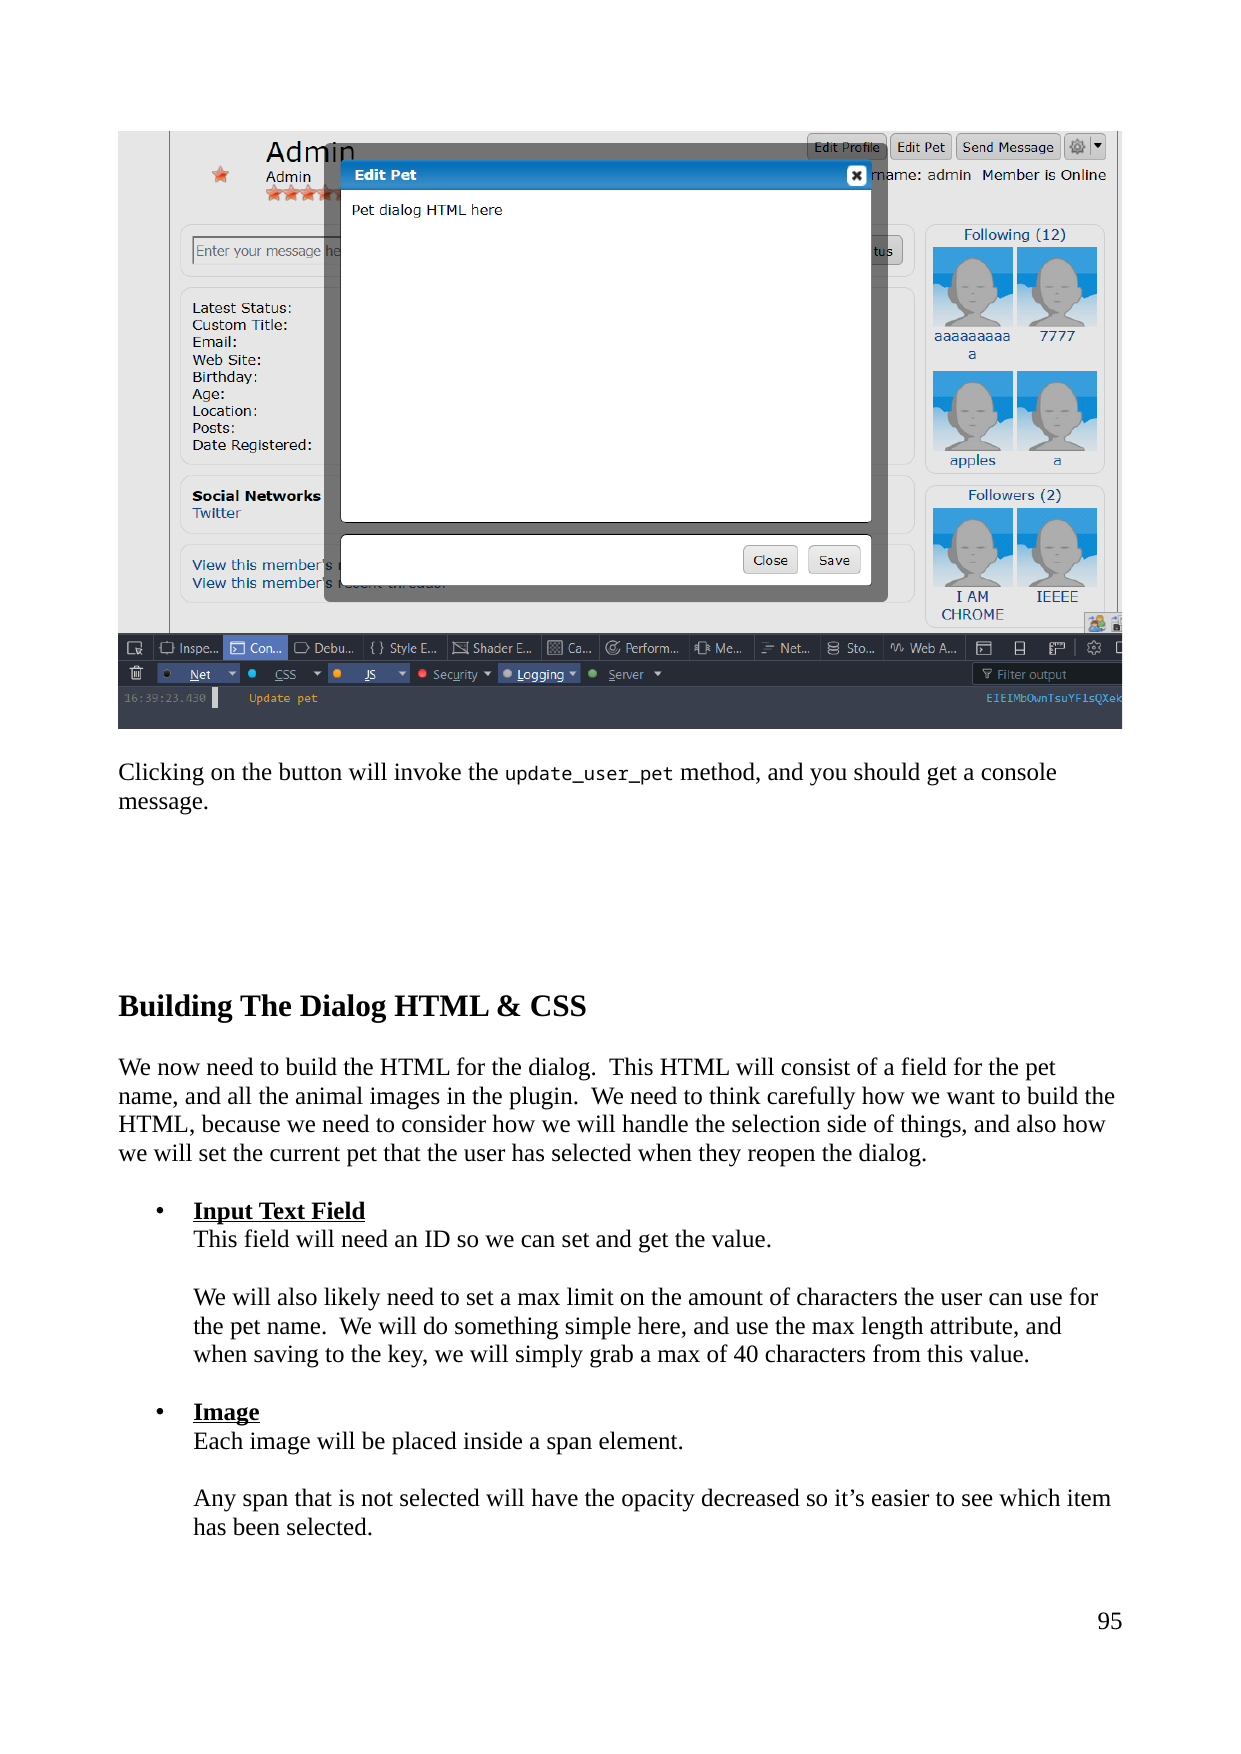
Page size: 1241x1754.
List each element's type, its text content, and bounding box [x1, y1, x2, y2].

list Any span that is not selected will have the opacity decreased so it’s easier to see which item has been selected. [156, 1454, 1122, 1569]
text Building The Dialog HTML & CSS [118, 987, 1122, 1023]
text We now need to build the HTML for the dialog. This HTML will consist of a field for the pet name, and all the animal images in the plugin. We need to think carefully how we want to build the HTML, because we need to consider how we will handle the selection side of things, and also how we will set the current pet that the user has selected when they reopen the dialog. [118, 1052, 1122, 1167]
picture [118, 131, 1123, 729]
list Each image will be placed inside a span element. [156, 1426, 1122, 1454]
list Image [156, 1397, 1122, 1426]
text Clicking on the button will invoke the update_user_pet method, and you should get a console message. [118, 757, 1122, 815]
list Input Text Field This field will need an ID so we can set and get the value. We will also likely need to set a max limit on the amount of characters the user can use for the pet name. We will do something simple here, and use the max length attribute, and when saving to the key, we will simply grab a max of 40 characters from this value. [156, 1196, 1122, 1397]
